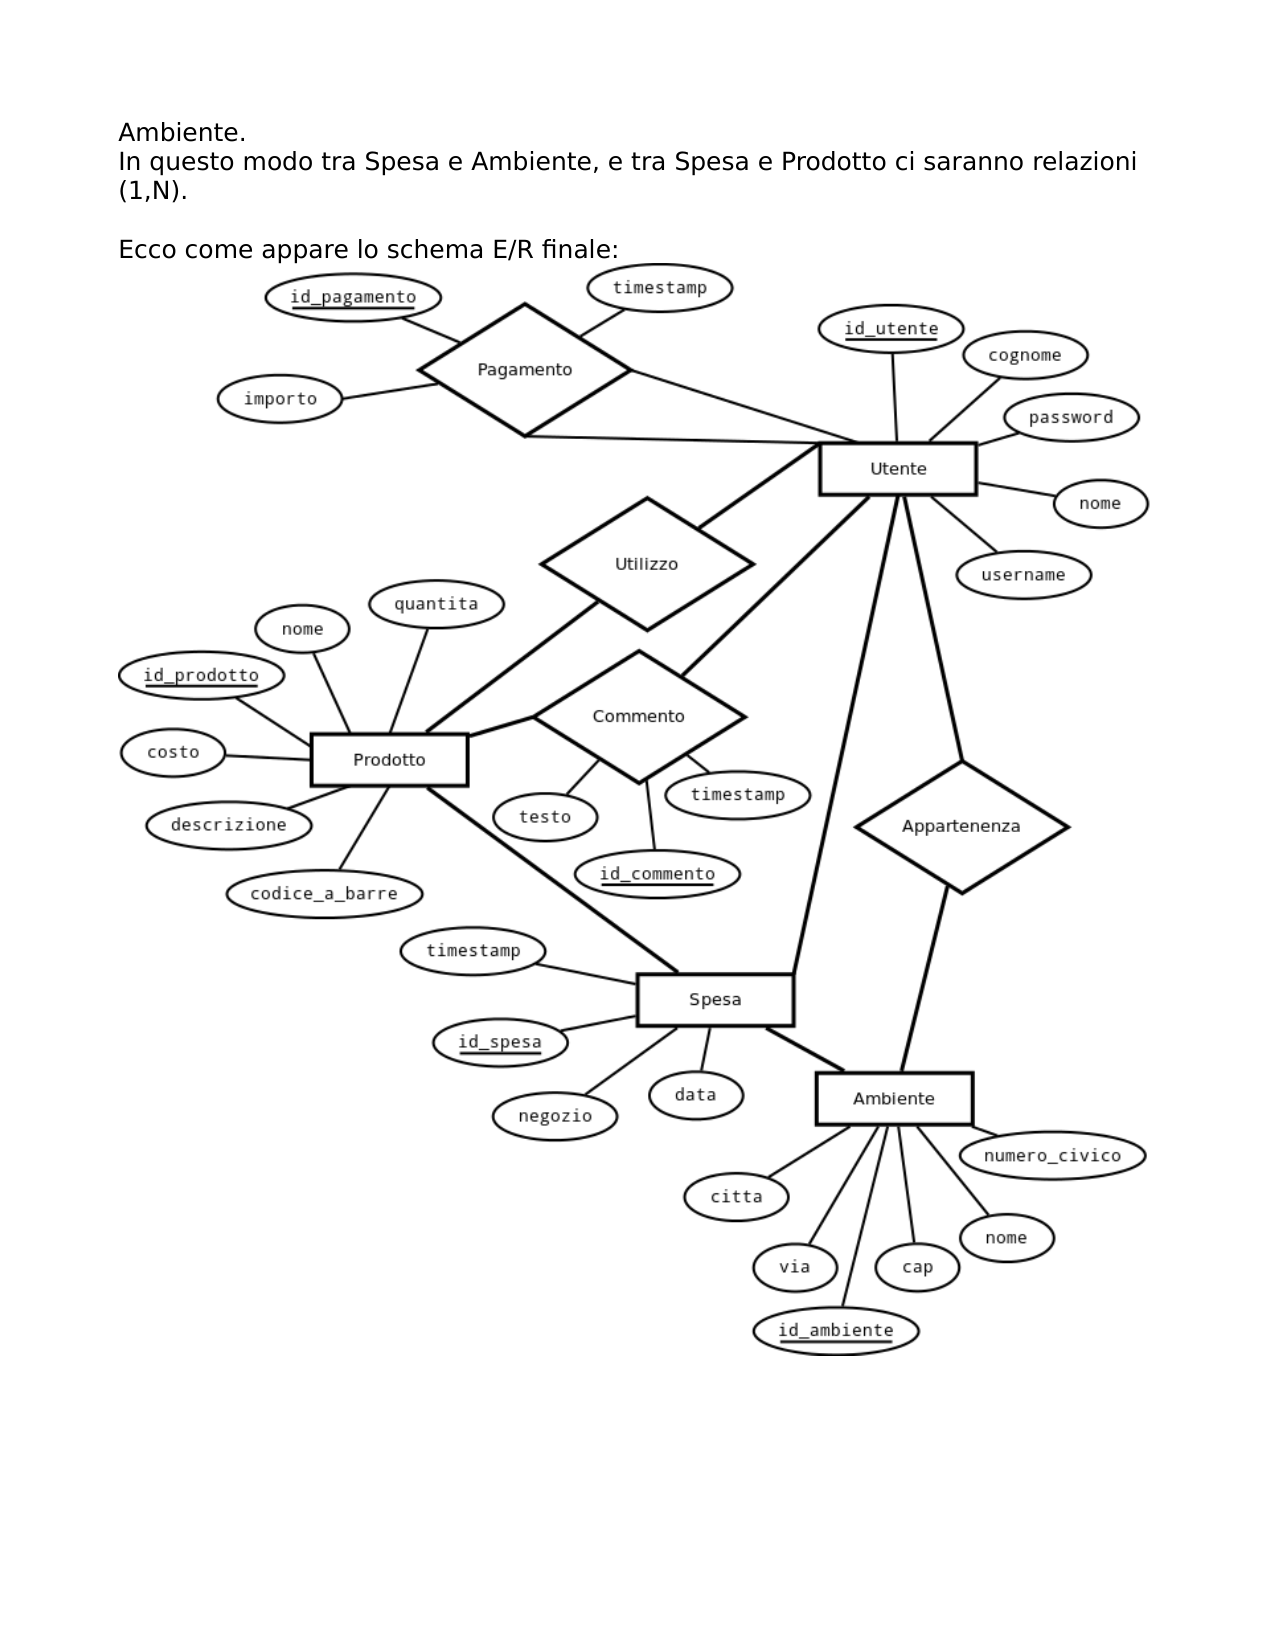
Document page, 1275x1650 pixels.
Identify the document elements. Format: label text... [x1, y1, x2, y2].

text Ambiente. [118, 118, 1157, 147]
picture [118, 263, 1157, 1356]
text In questo modo tra Spesa e Ambiente, e tra Spesa e Prodotto ci saranno relazioni (1,N). [118, 147, 1157, 206]
text Ecco come appare lo schema E/R finale: [118, 235, 1157, 263]
